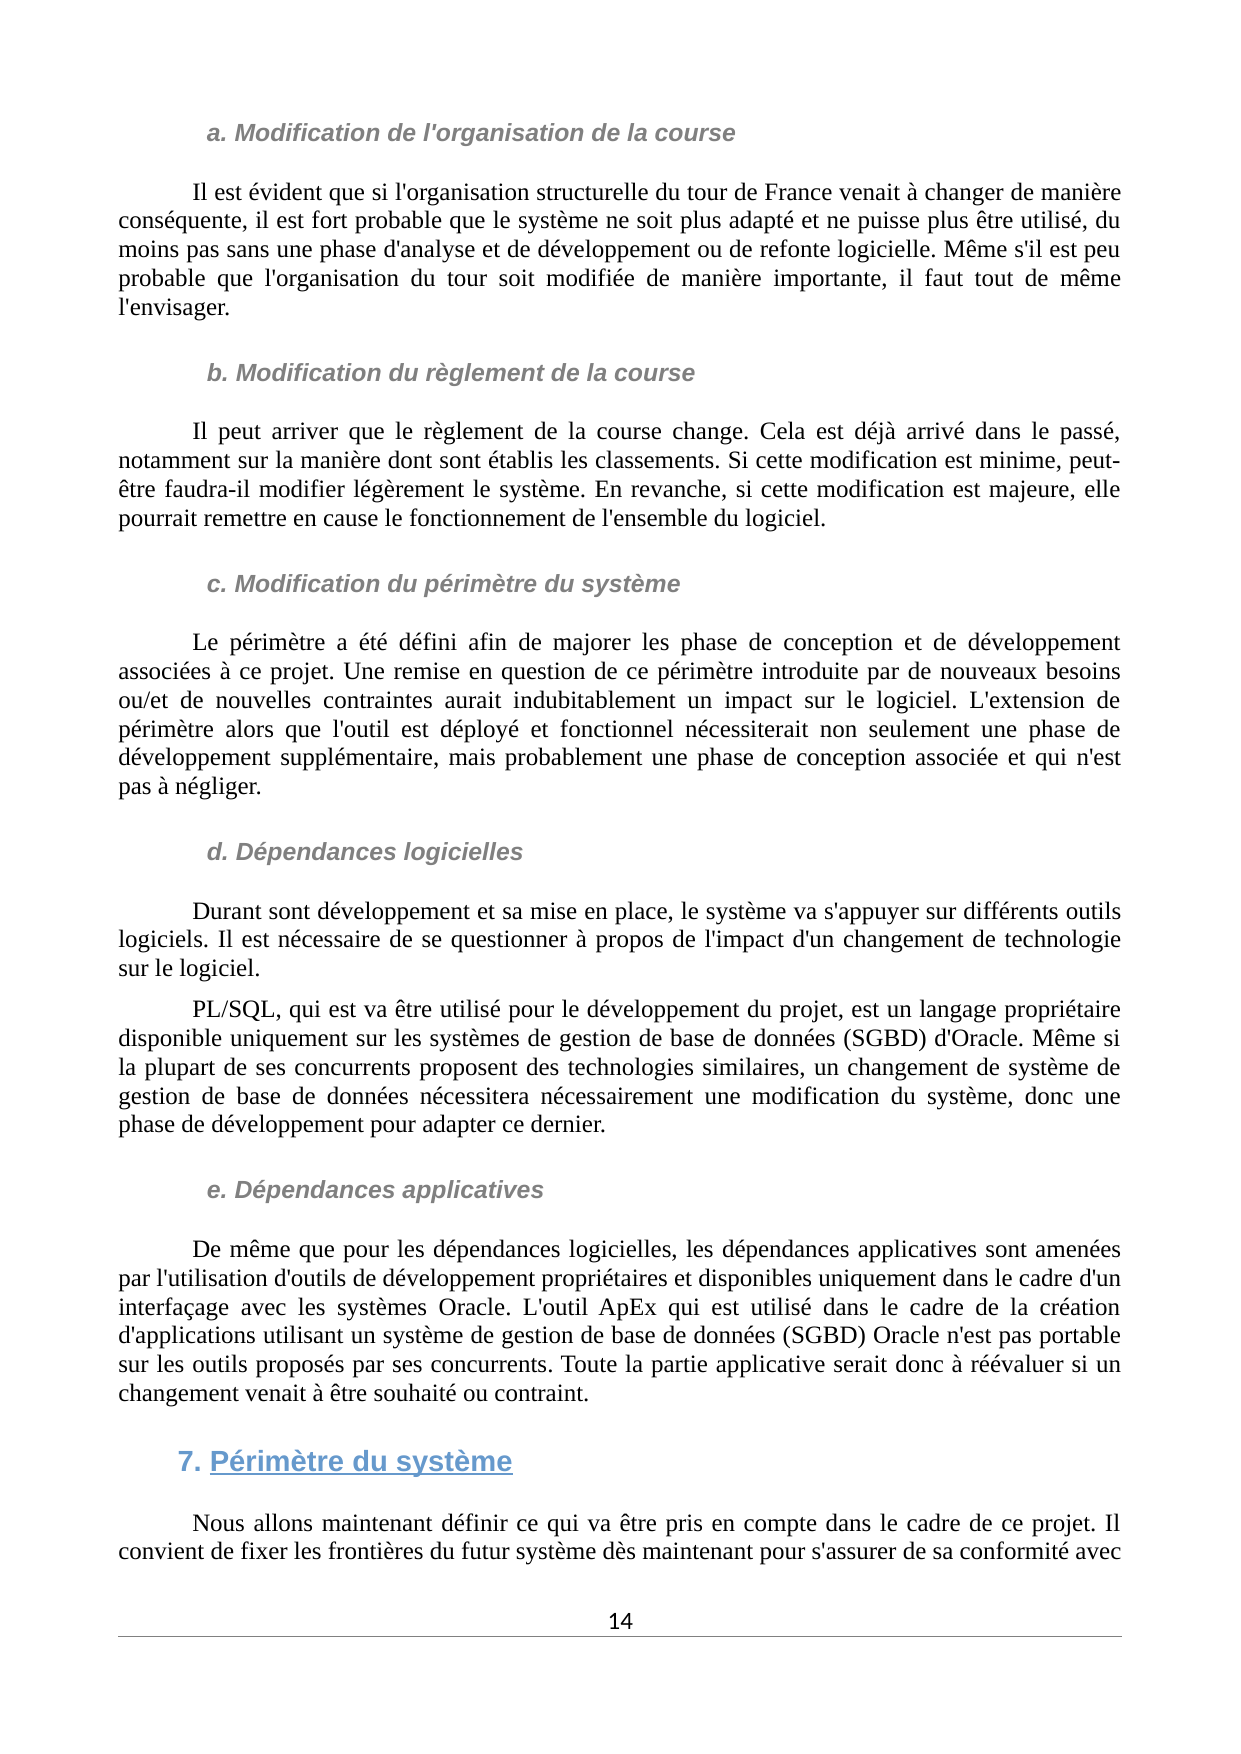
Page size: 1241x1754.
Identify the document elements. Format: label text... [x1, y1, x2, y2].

text Le périmètre a été défini afin de majorer les phase de conception et de développement associées à ce projet. Une remise en question de ce périmètre introduite par de nouveaux besoins ou/et de nouvelles contraintes aurait indubitablement un impact sur le logiciel. L'extension de périmètre alors que l'outil est déployé et fonctionnel nécessiterait non seulement une phase de développement supplémentaire, mais probablement une phase de conception associée et qui n'est pas à négliger. [118, 627, 1122, 800]
subtitle Dépendances applicatives [207, 1176, 1122, 1204]
text PL/SQL, qui est va être utilisé pour le développement du projet, est un langage propriétaire disponible uniquement sur les systèmes de gestion de base de données (SGBD) d'Oracle. Même si la plupart de ses concurrents proposent des technologies similaires, un changement de système de gestion de base de données nécessitera nécessairement une modification du système, donc une phase de développement pour adapter ce dernier. [118, 994, 1122, 1138]
text Il peut arriver que le règlement de la course change. Cela est déjà arrivé dans le passé, notamment sur la manière dont sont établis les classements. Si cette modification est minime, peut-être faudra-il modifier légèrement le système. En revanche, si cette modification est majeure, elle pourrait remettre en cause le fonctionnement de l'ensemble du logiciel. [118, 416, 1122, 531]
subtitle Modification du règlement de la course [207, 358, 1122, 386]
text Nous allons maintenant définir ce qui va être pris en compte dans le cadre de ce projet. Il convient de fixer les frontières du futur système dès maintenant pour s'assurer de sa conformité avec [118, 1508, 1122, 1565]
text Il est évident que si l'organisation structurelle du tour de France venait à changer de manière conséquente, il est fort probable que le système ne soit plus adapté et ne puisse plus être utilisé, du moins pas sans une phase d'analyse et de développement ou de refonte logicielle. Même s'il est peu probable que l'organisation du tour soit modifiée de manière importante, il faut tout de même l'envisager. [118, 177, 1122, 321]
text De même que pour les dépendances logicielles, les dépendances applicatives sont amenées par l'utilisation d'outils de développement propriétaires et disponibles uniquement dans le cadre d'un interfaçage avec les systèmes Oracle. L'outil ApEx qui est utilisé dans le cadre de la création d'applications utilisant un système de gestion de base de données (SGBD) Oracle n'est pas portable sur les outils proposés par ses concurrents. Toute la partie applicative serait donc à réévaluer si un changement venait à être souhaité ou contraint. [118, 1234, 1122, 1407]
subtitle Dépendances logicielles [207, 837, 1122, 866]
text Durant sont développement et sa mise en place, le système va s'appuyer sur différents outils logiciels. Il est nécessaire de se questionner à propos de l'impact d'un changement de technologie sur le logiciel. [118, 896, 1122, 982]
subtitle Modification de l'organisation de la course [207, 118, 1122, 147]
subtitle Modification du périmètre du système [207, 569, 1122, 597]
subtitle Périmètre du système [177, 1444, 1122, 1478]
